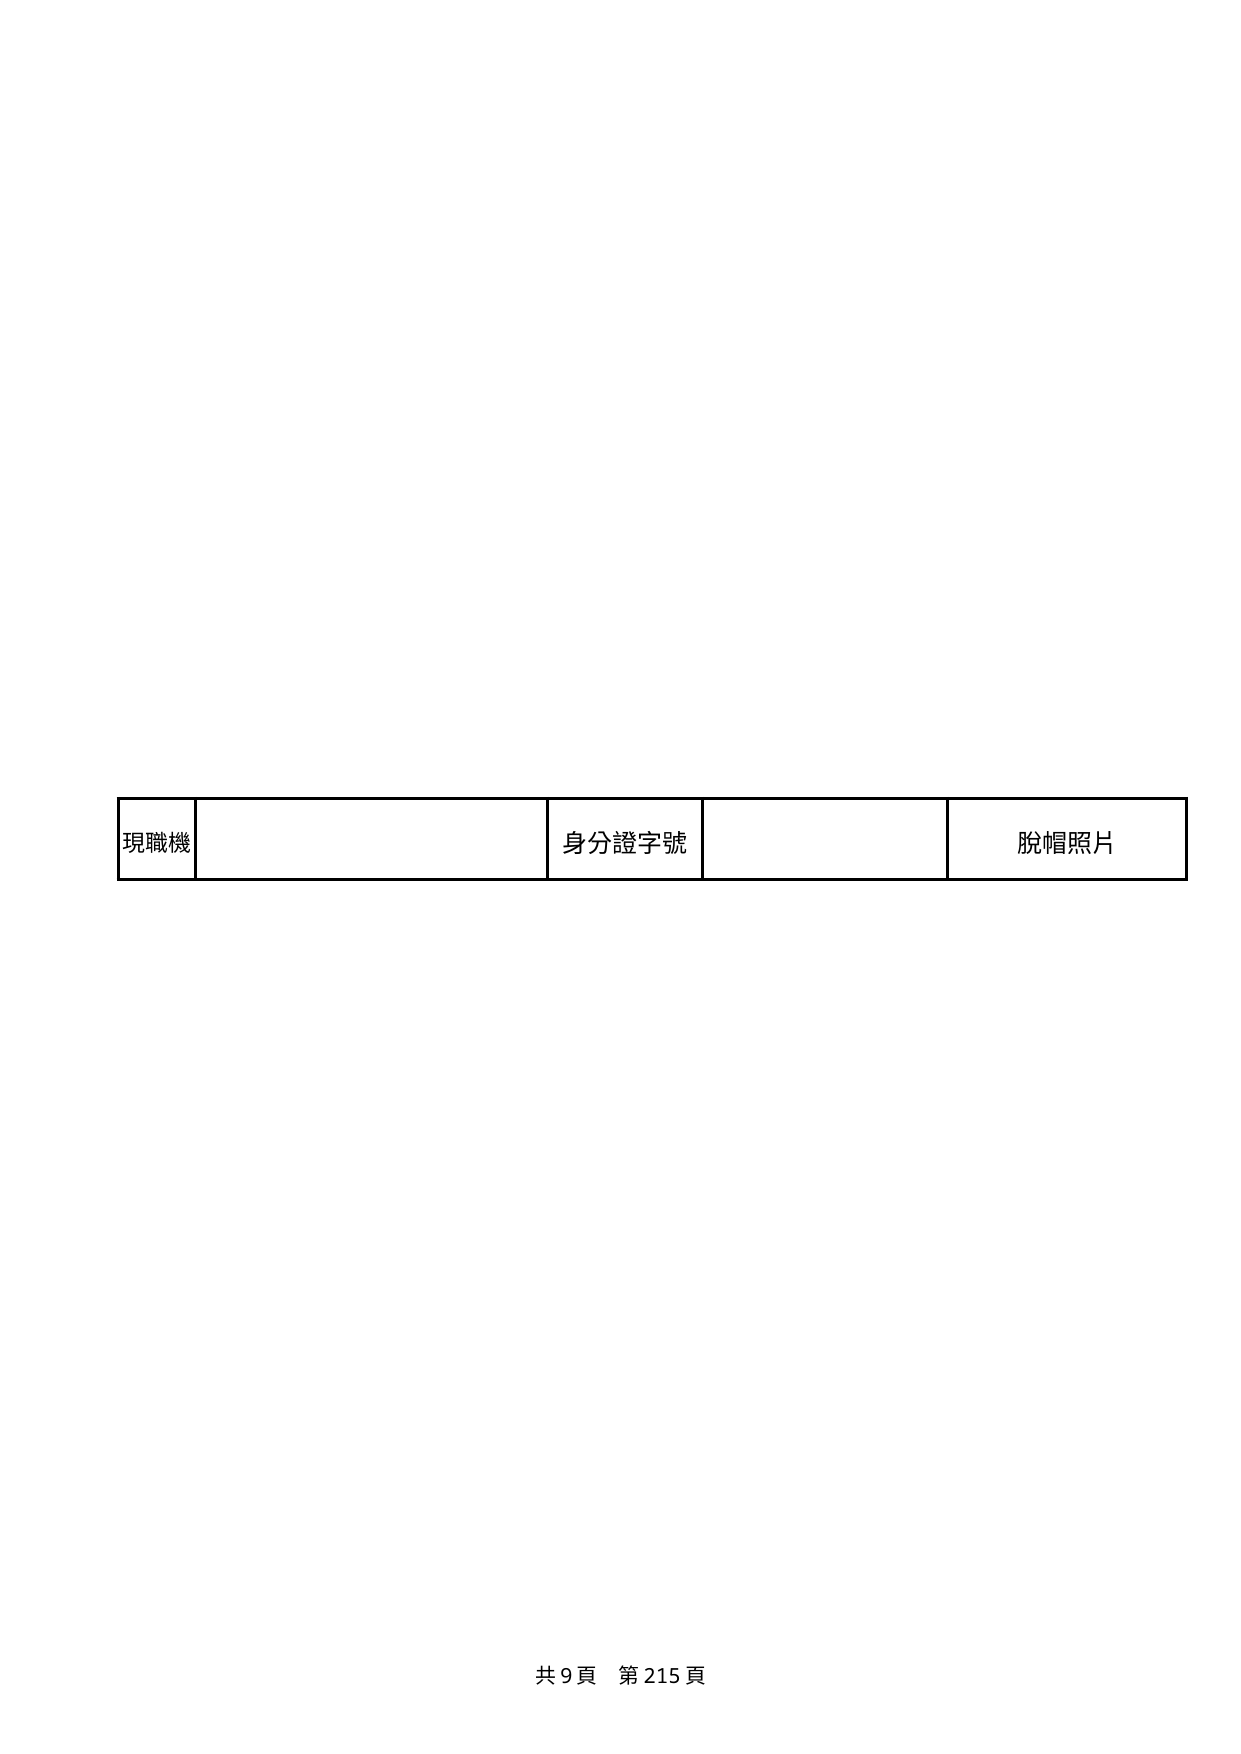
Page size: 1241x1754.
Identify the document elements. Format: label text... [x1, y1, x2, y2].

table_cell 身分證字號 [549, 800, 701, 878]
table_header 脫帽照片 [949, 800, 1185, 878]
table_cell 現職機關學校 [120, 800, 194, 878]
table_cell [704, 800, 946, 878]
table_cell [197, 800, 546, 878]
